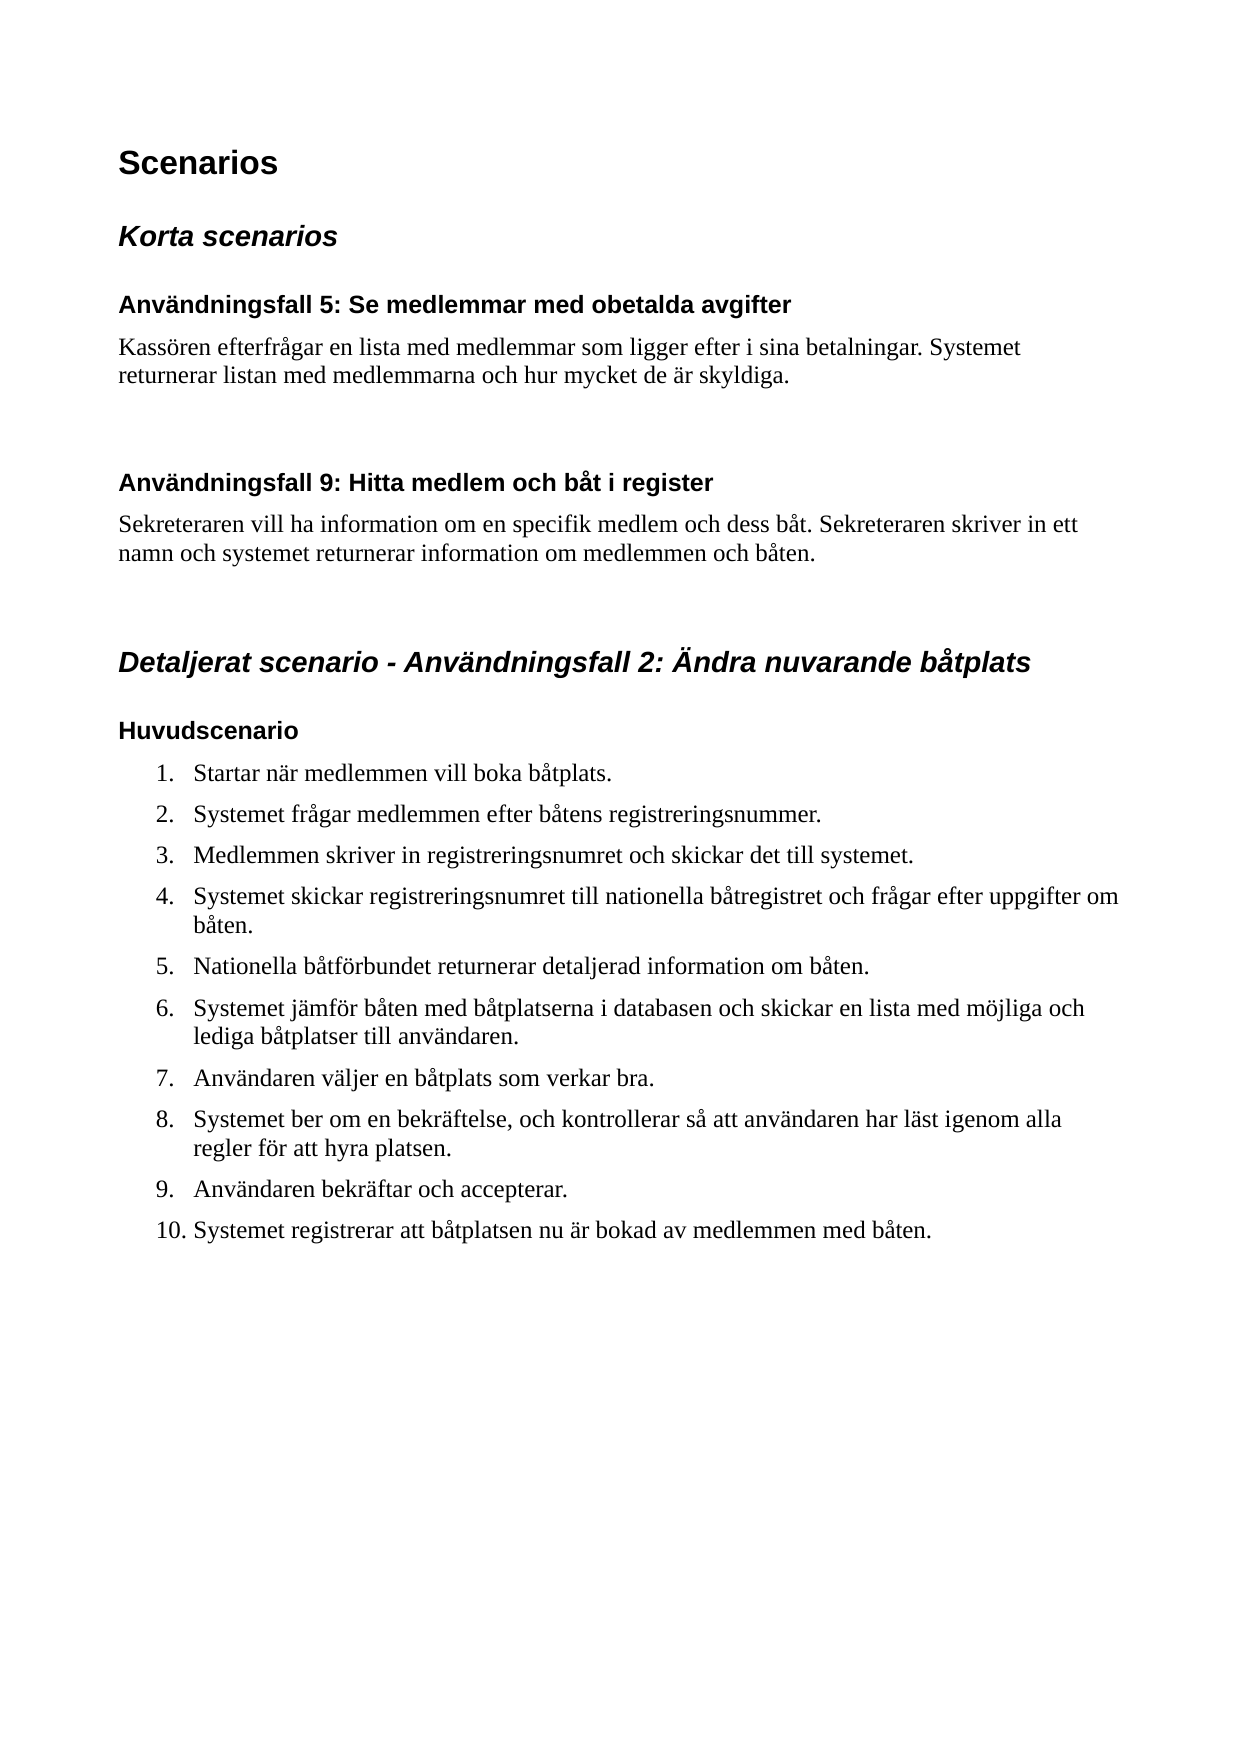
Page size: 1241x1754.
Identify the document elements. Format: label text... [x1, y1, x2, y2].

list Systemet skickar registreringsnumret till nationella båtregistret och frågar efter uppgifter om båten. [156, 881, 1122, 939]
list Systemet jämför båten med båtplatserna i databasen och skickar en lista med möjliga och lediga båtplatser till användaren. [156, 993, 1122, 1050]
list Användaren bekräftar och accepterar. [156, 1174, 1122, 1203]
subtitle Detaljerat scenario - Användningsfall 2: Ändra nuvarande båtplats [118, 645, 1122, 679]
subtitle Korta scenarios [118, 219, 1122, 253]
list Systemet registrerar att båtplatsen nu är bokad av medlemmen med båten. [156, 1215, 1122, 1244]
subtitle Huvudscenario [118, 716, 1122, 745]
list Systemet frågar medlemmen efter båtens registreringsnummer. [156, 799, 1122, 828]
list Systemet ber om en bekräftelse, och kontrollerar så att användaren har läst igenom alla regler för att hyra platsen. [156, 1104, 1122, 1161]
subtitle Användningsfall 5: Se medlemmar med obetalda avgifter [118, 290, 1122, 319]
text Kassören efterfrågar en lista med medlemmar som ligger efter i sina betalningar. Systemet returnerar listan med medlemmarna och hur mycket de är skyldiga. [118, 332, 1122, 389]
text Sekreteraren vill ha information om en specifik medlem och dess båt. Sekreteraren skriver in ett namn och systemet returnerar information om medlemmen och båten. [118, 509, 1122, 567]
list Nationella båtförbundet returnerar detaljerad information om båten. [156, 951, 1122, 980]
subtitle Scenarios [118, 143, 1122, 182]
subtitle Användningsfall 9: Hitta medlem och båt i register [118, 468, 1122, 497]
list Användaren väljer en båtplats som verkar bra. [156, 1063, 1122, 1091]
list Startar när medlemmen vill boka båtplats. [156, 758, 1122, 786]
list Medlemmen skriver in registreringsnumret och skickar det till systemet. [156, 840, 1122, 869]
